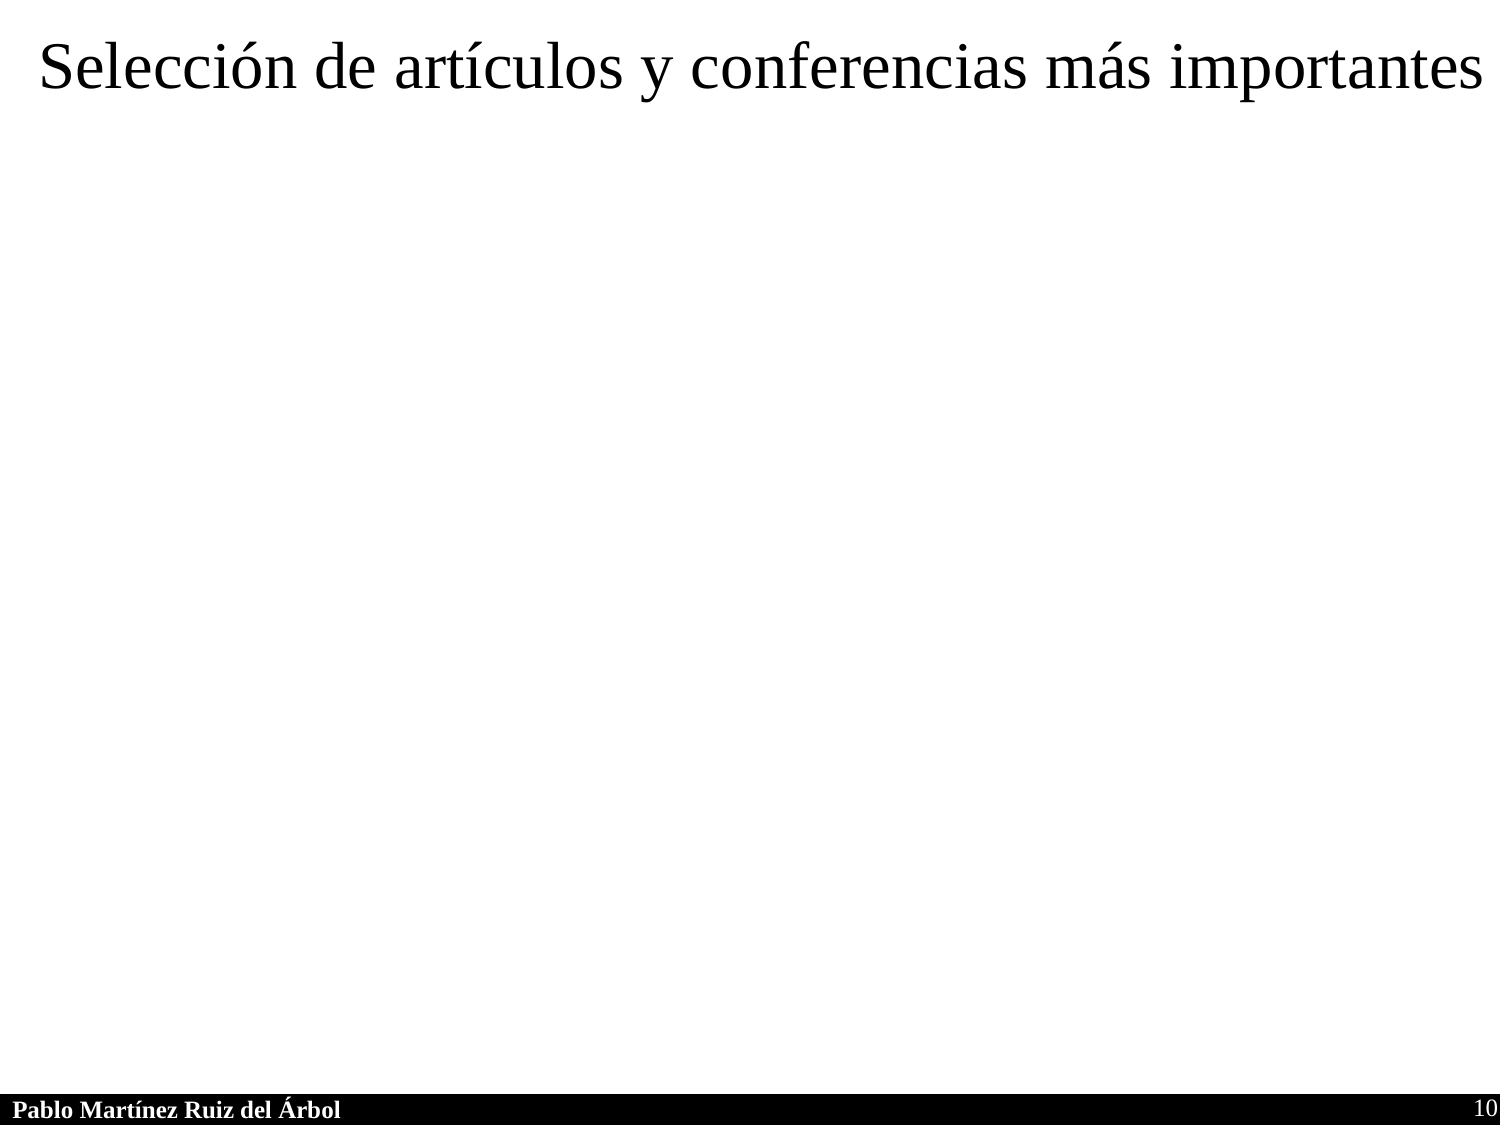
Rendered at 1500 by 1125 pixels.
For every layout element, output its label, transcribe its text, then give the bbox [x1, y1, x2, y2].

text_box Selección de artículos y conferencias más importantes [10, 12, 1500, 121]
